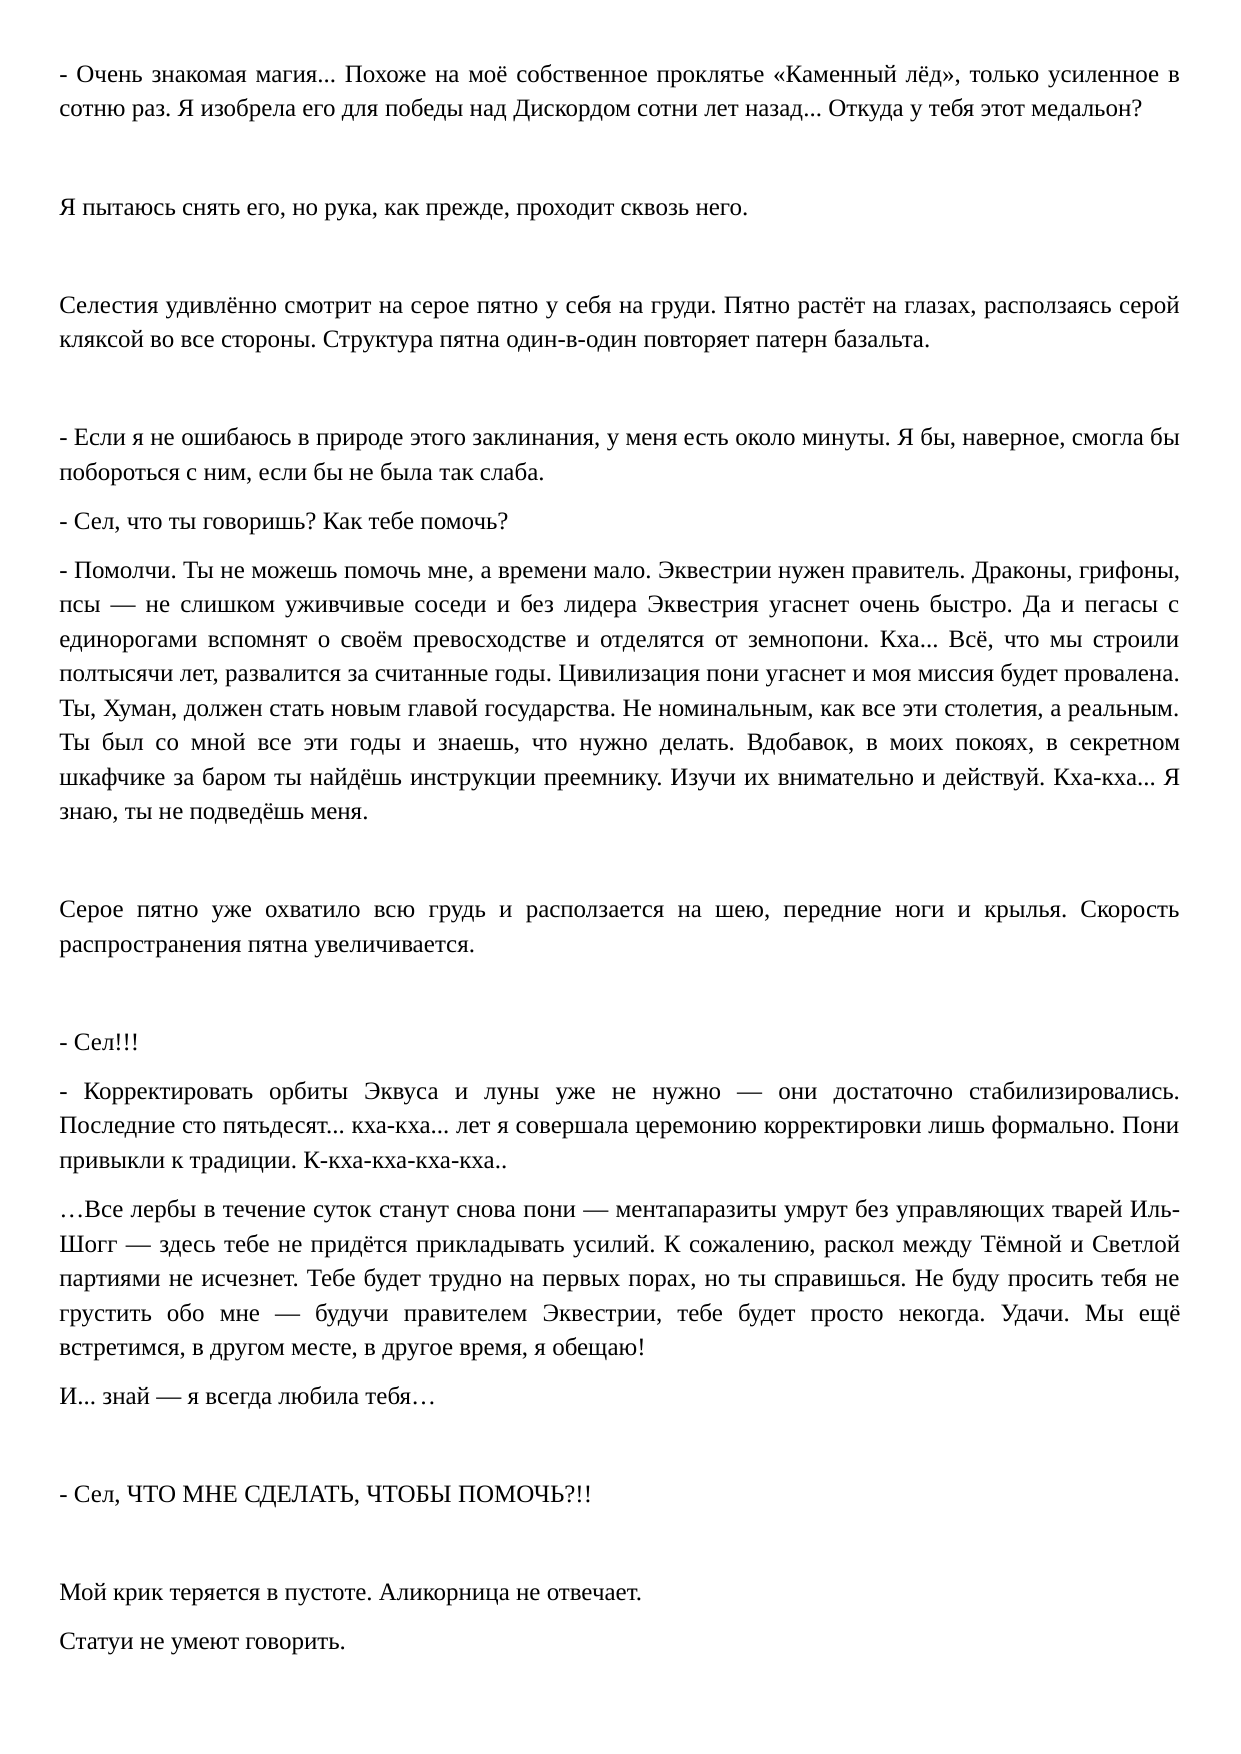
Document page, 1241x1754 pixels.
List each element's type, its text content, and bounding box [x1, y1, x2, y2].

text Я пытаюсь снять его, но рука, как прежде, проходит сквозь него. [59, 192, 1181, 220]
text Серое пятно уже охватило всю грудь и расползается на шею, передние ноги и крылья. Скорость распространения пятна увеличивается. [59, 894, 1181, 958]
text Селестия удивлённо смотрит на серое пятно у себя на груди. Пятно растёт на глазах, расползаясь серой кляксой во все стороны. Структура пятна один-в-один повторяет патерн базальта. [59, 290, 1181, 353]
text - Если я не ошибаюсь в природе этого заклинания, у меня есть около минуты. Я бы, наверное, смогла бы побороться с ним, если бы не была так слаба. [59, 422, 1181, 486]
text И... знай — я всегда любила тебя… [59, 1381, 1181, 1410]
text - Очень знакомая магия... Похоже на моё собственное проклятье «Каменный лёд», только усиленное в сотню раз. Я изобрела его для победы над Дискордом сотни лет назад... Откуда у тебя этот медальон? [59, 59, 1181, 122]
text - Корректировать орбиты Эквуса и луны уже не нужно — они достаточно стабилизировались. Последние сто пятьдесят... кха-кха... лет я совершала церемонию корректировки лишь формально. Пони привыкли к традиции. К-кха-кха-кха-кха.. [59, 1076, 1181, 1174]
text Статуи не умеют говорить. [59, 1626, 1181, 1655]
text - Сел, что ты говоришь? Как тебе помочь? [59, 506, 1181, 535]
text - Сел, ЧТО МНЕ СДЕЛАТЬ, ЧТОБЫ ПОМОЧЬ?!! [59, 1479, 1181, 1508]
text Мой крик теряется в пустоте. Аликорница не отвечает. [59, 1577, 1181, 1606]
text …Все лербы в течение суток станут снова пони — ментапаразиты умрут без управляющих тварей Иль-Шогг — здесь тебе не придётся прикладывать усилий. К сожалению, раскол между Тёмной и Светлой партиями не исчезнет. Тебе будет трудно на первых порах, но ты справишься. Не буду просить тебя не грустить обо мне — будучи правителем Эквестрии, тебе будет просто некогда. Удачи. Мы ещё встретимся, в другом месте, в другое время, я обещаю! [59, 1194, 1181, 1361]
text - Сел!!! [59, 1027, 1181, 1056]
text - Помолчи. Ты не можешь помочь мне, а времени мало. Эквестрии нужен правитель. Драконы, грифоны, псы — не слишком уживчивые соседи и без лидера Эквестрия угаснет очень быстро. Да и пегасы с единорогами вспомнят о своём превосходстве и отделятся от земнопони. Кха... Всё, что мы строили полтысячи лет, развалится за считанные годы. Цивилизация пони угаснет и моя миссия будет провалена. Ты, Хуман, должен стать новым главой государства. Не номинальным, как все эти столетия, а реальным. Ты был со мной все эти годы и знаешь, что нужно делать. Вдобавок, в моих покоях, в секретном шкафчике за баром ты найдёшь инструкции преемнику. Изучи их внимательно и действуй. Кха-кха... Я знаю, ты не подведёшь меня. [59, 555, 1181, 825]
